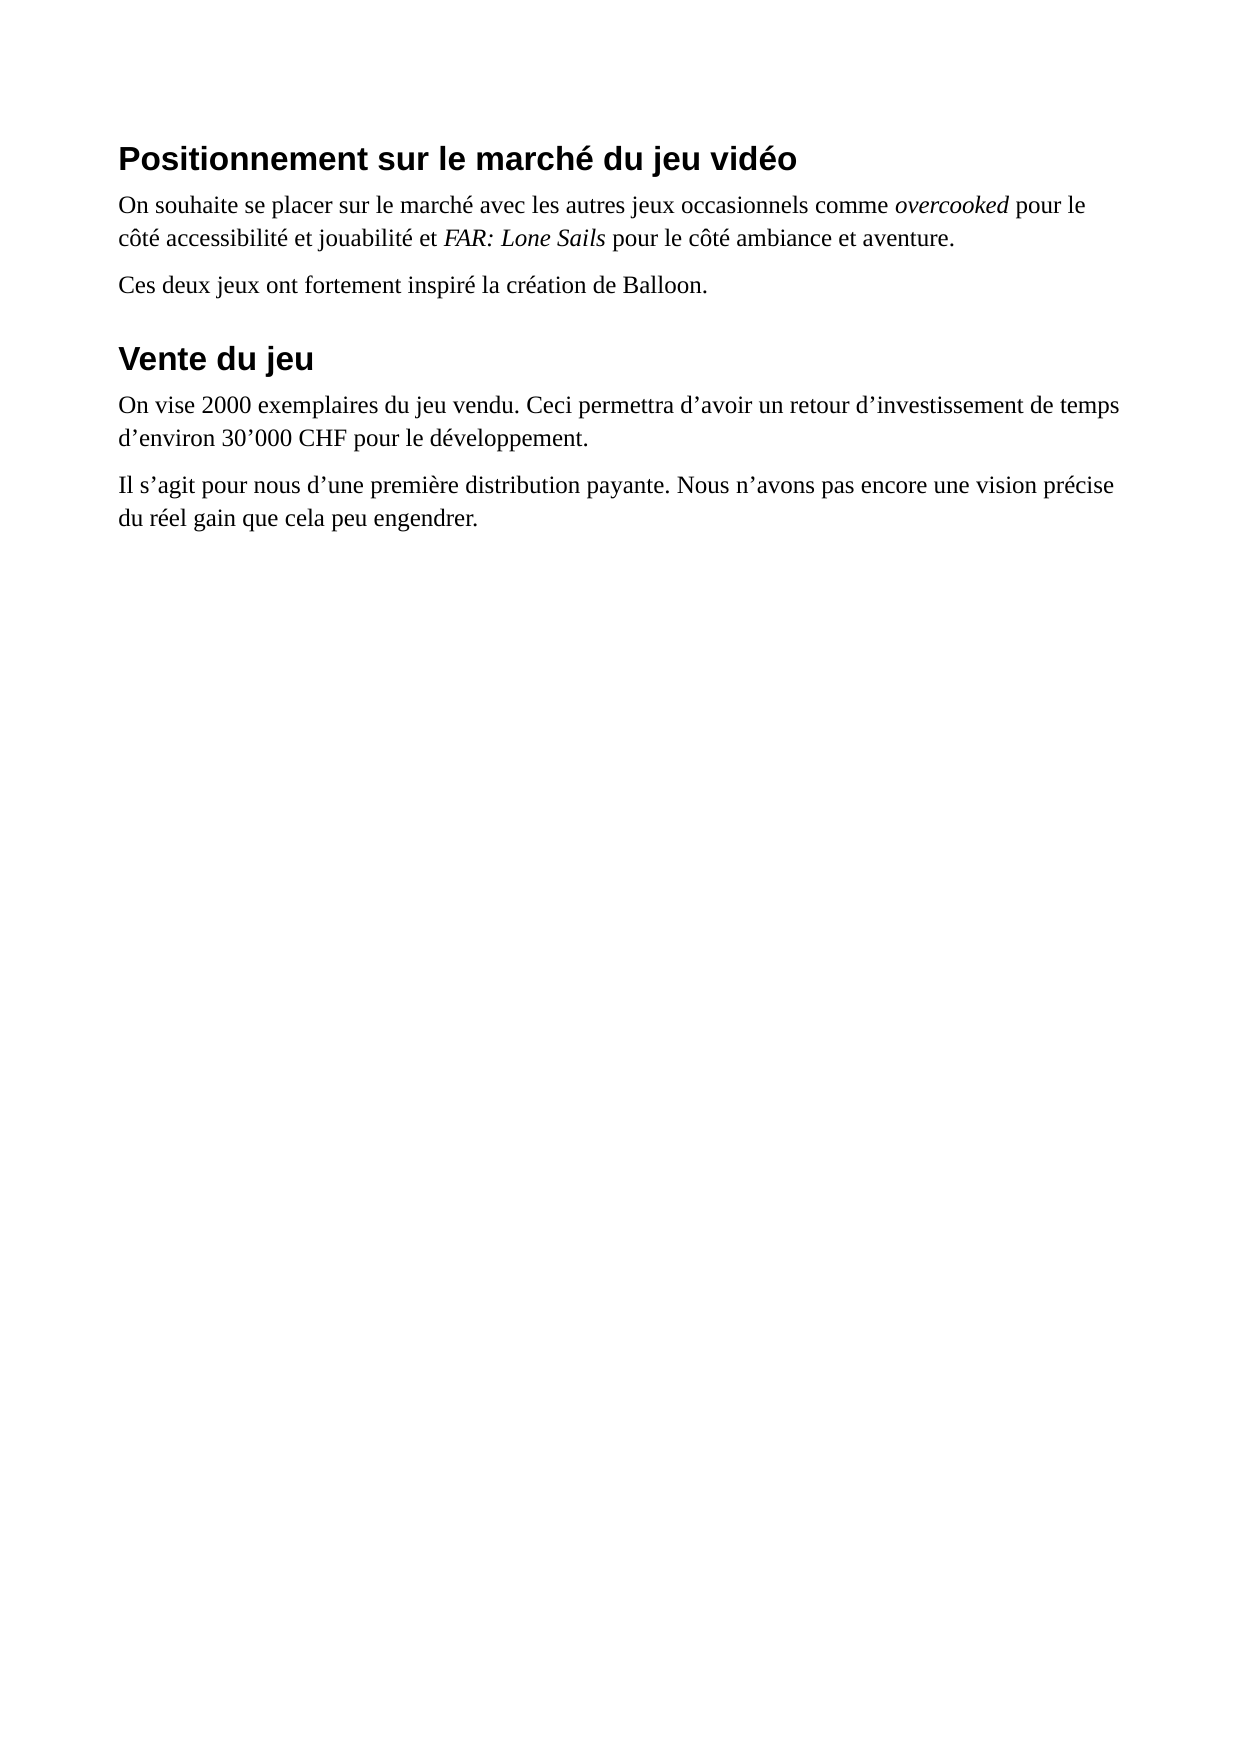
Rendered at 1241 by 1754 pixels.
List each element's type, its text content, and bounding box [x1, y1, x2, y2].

subtitle Positionnement sur le marché du jeu vidéo [118, 139, 1122, 177]
text On souhaite se placer sur le marché avec les autres jeux occasionnels comme overcooked pour le côté accessibilité et jouabilité et FAR: Lone Sails pour le côté ambiance et aventure. [118, 190, 1122, 252]
text On vise 2000 exemplaires du jeu vendu. Ceci permettra d’avoir un retour d’investissement de temps d’environ 30’000 CHF pour le développement. [118, 390, 1122, 452]
text Ces deux jeux ont fortement inspiré la création de Balloon. [118, 271, 1122, 299]
subtitle Vente du jeu [118, 339, 1122, 377]
text Il s’agit pour nous d’une première distribution payante. Nous n’avons pas encore une vision précise du réel gain que cela peu engendrer. [118, 471, 1122, 532]
